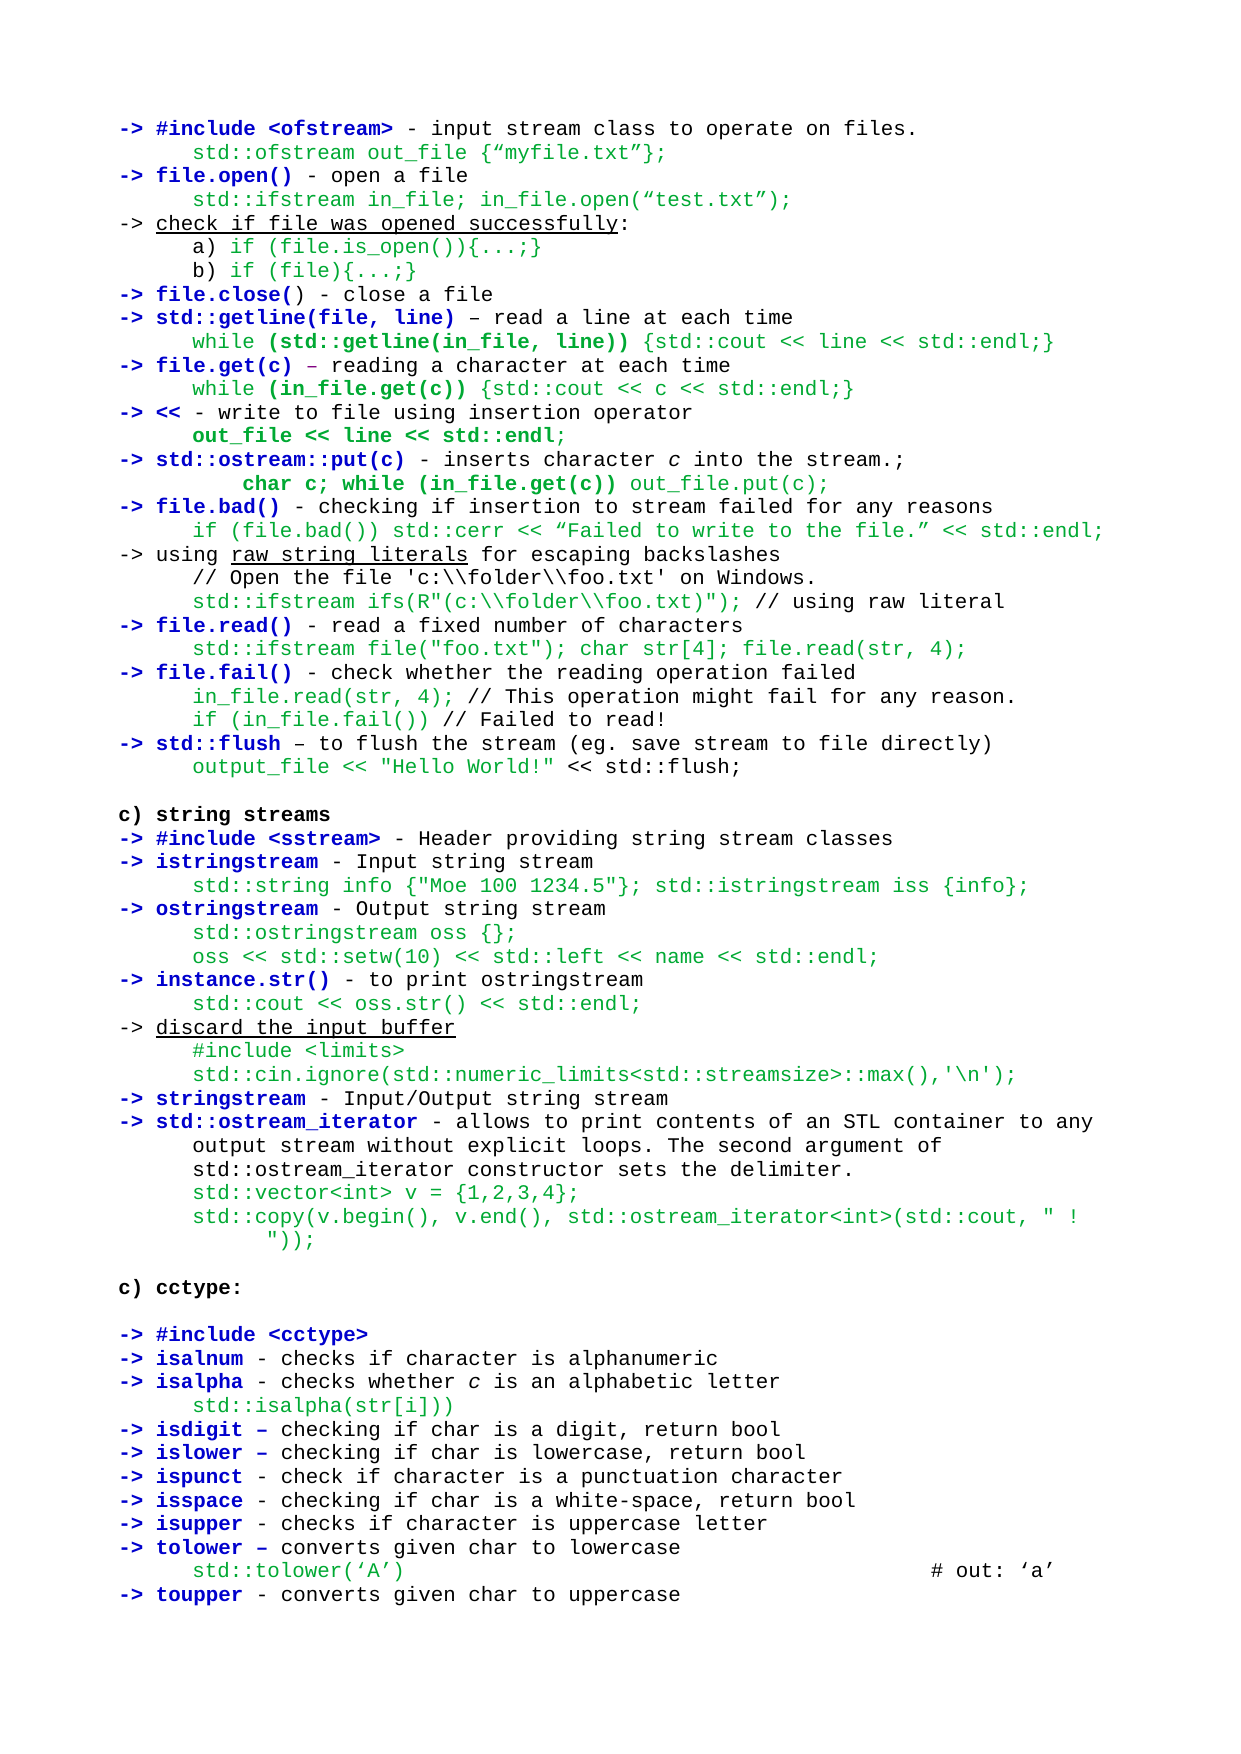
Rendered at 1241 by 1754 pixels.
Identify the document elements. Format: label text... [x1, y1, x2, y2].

text while (std::getline(in_file, line)) {std::cout << line << std::endl;} [118, 331, 1122, 354]
text -> isupper - checks if character is uppercase letter [118, 1513, 1122, 1537]
text if (in_file.fail()) // Failed to read! [118, 709, 1122, 733]
text -> #include <cctype> [118, 1324, 1122, 1348]
text if (file.bad()) std::cerr << “Failed to write to the file.” << std::endl; [118, 520, 1122, 544]
text std::copy(v.begin(), v.end(), std::ostream_iterator<int>(std::cout, " ! ")); [118, 1206, 1122, 1253]
text -> #include <ofstream> - input stream class to operate on files. [118, 118, 1122, 142]
text -> isalnum - checks if character is alphanumeric [118, 1348, 1122, 1371]
text c) cctype: [118, 1277, 1122, 1300]
text std::ifstream in_file; in_file.open(“test.txt”); [118, 189, 1122, 213]
text in_file.read(str, 4); // This operation might fail for any reason. [118, 686, 1122, 709]
text -> toupper - converts given char to uppercase [118, 1584, 1122, 1608]
text char c; while (in_file.get(c)) out_file.put(c); [118, 473, 1122, 496]
text b) if (file){...;} [118, 260, 1122, 284]
text c) string streams [118, 804, 1122, 827]
text -> file.fail() - check whether the reading operation failed [118, 662, 1122, 686]
text std::cout << oss.str() << std::endl; [118, 993, 1122, 1017]
text std::ifstream ifs(R"(c:\\folder\\foo.txt)"); // using raw literal [118, 591, 1122, 615]
text // Open the file 'c:\\folder\\foo.txt' on Windows. [118, 567, 1122, 591]
text -> isspace - checking if char is a white-space, return bool [118, 1489, 1122, 1513]
text std::ofstream out_file {“myfile.txt”}; [118, 142, 1122, 165]
text -> file.open() - open a file [118, 165, 1122, 189]
text -> using raw string literals for escaping backslashes [118, 544, 1122, 567]
text -> << - write to file using insertion operator [118, 402, 1122, 426]
text std::vector<int> v = {1,2,3,4}; [118, 1182, 1122, 1206]
text -> isalpha - checks whether c is an alphabetic letter [118, 1371, 1122, 1395]
text std::cin.ignore(std::numeric_limits<std::streamsize>::max(),'\n'); [118, 1064, 1122, 1088]
text -> file.bad() - checking if insertion to stream failed for any reasons [118, 496, 1122, 520]
text -> ostringstream - Output string stream [118, 898, 1122, 922]
text -> file.close() - close a file [118, 284, 1122, 307]
text while (in_file.get(c)) {std::cout << c << std::endl;} [118, 378, 1122, 402]
text -> std::flush – to flush the stream (eg. save stream to file directly) [118, 733, 1122, 757]
text std::tolower(‘A’) # out: ‘a’ [118, 1561, 1122, 1584]
text std::string info {"Moe 100 1234.5"}; std::istringstream iss {info}; [118, 875, 1122, 898]
text -> stringstream - Input/Output string stream [118, 1088, 1122, 1111]
text -> discard the input buffer [118, 1017, 1122, 1040]
text -> file.get(c) – reading a character at each time [118, 354, 1122, 378]
text -> isdigit – checking if char is a digit, return bool [118, 1419, 1122, 1442]
text -> std::ostream_iterator - allows to print contents of an STL container to any output stream without explicit loops. The second argument of std::ostream_iterator constructor sets the delimiter. [118, 1111, 1122, 1182]
text out_file << line << std::endl; [118, 426, 1122, 449]
text -> tolower – converts given char to lowercase [118, 1537, 1122, 1561]
text std::ostringstream oss {}; [118, 922, 1122, 946]
text -> #include <sstream> - Header providing string stream classes [118, 827, 1122, 851]
text a) if (file.is_open()){...;} [118, 236, 1122, 260]
text #include <limits> [118, 1040, 1122, 1064]
text -> istringstream - Input string stream [118, 851, 1122, 875]
text -> std::ostream::put(c) - inserts character c into the stream.; [118, 449, 1122, 473]
text -> islower – checking if char is lowercase, return bool [118, 1442, 1122, 1466]
text oss << std::setw(10) << std::left << name << std::endl; [118, 946, 1122, 969]
text -> std::getline(file, line) – read a line at each time [118, 307, 1122, 331]
text -> ispunct - check if character is a punctuation character [118, 1466, 1122, 1489]
text output_file << "Hello World!" << std::flush; [118, 757, 1122, 780]
text std::ifstream file("foo.txt"); char str[4]; file.read(str, 4); [118, 638, 1122, 662]
text std::isalpha(str[i])) [118, 1395, 1122, 1419]
text -> file.read() - read a fixed number of characters [118, 615, 1122, 638]
text -> check if file was opened successfully: [118, 213, 1122, 236]
text -> instance.str() - to print ostringstream [118, 969, 1122, 993]
